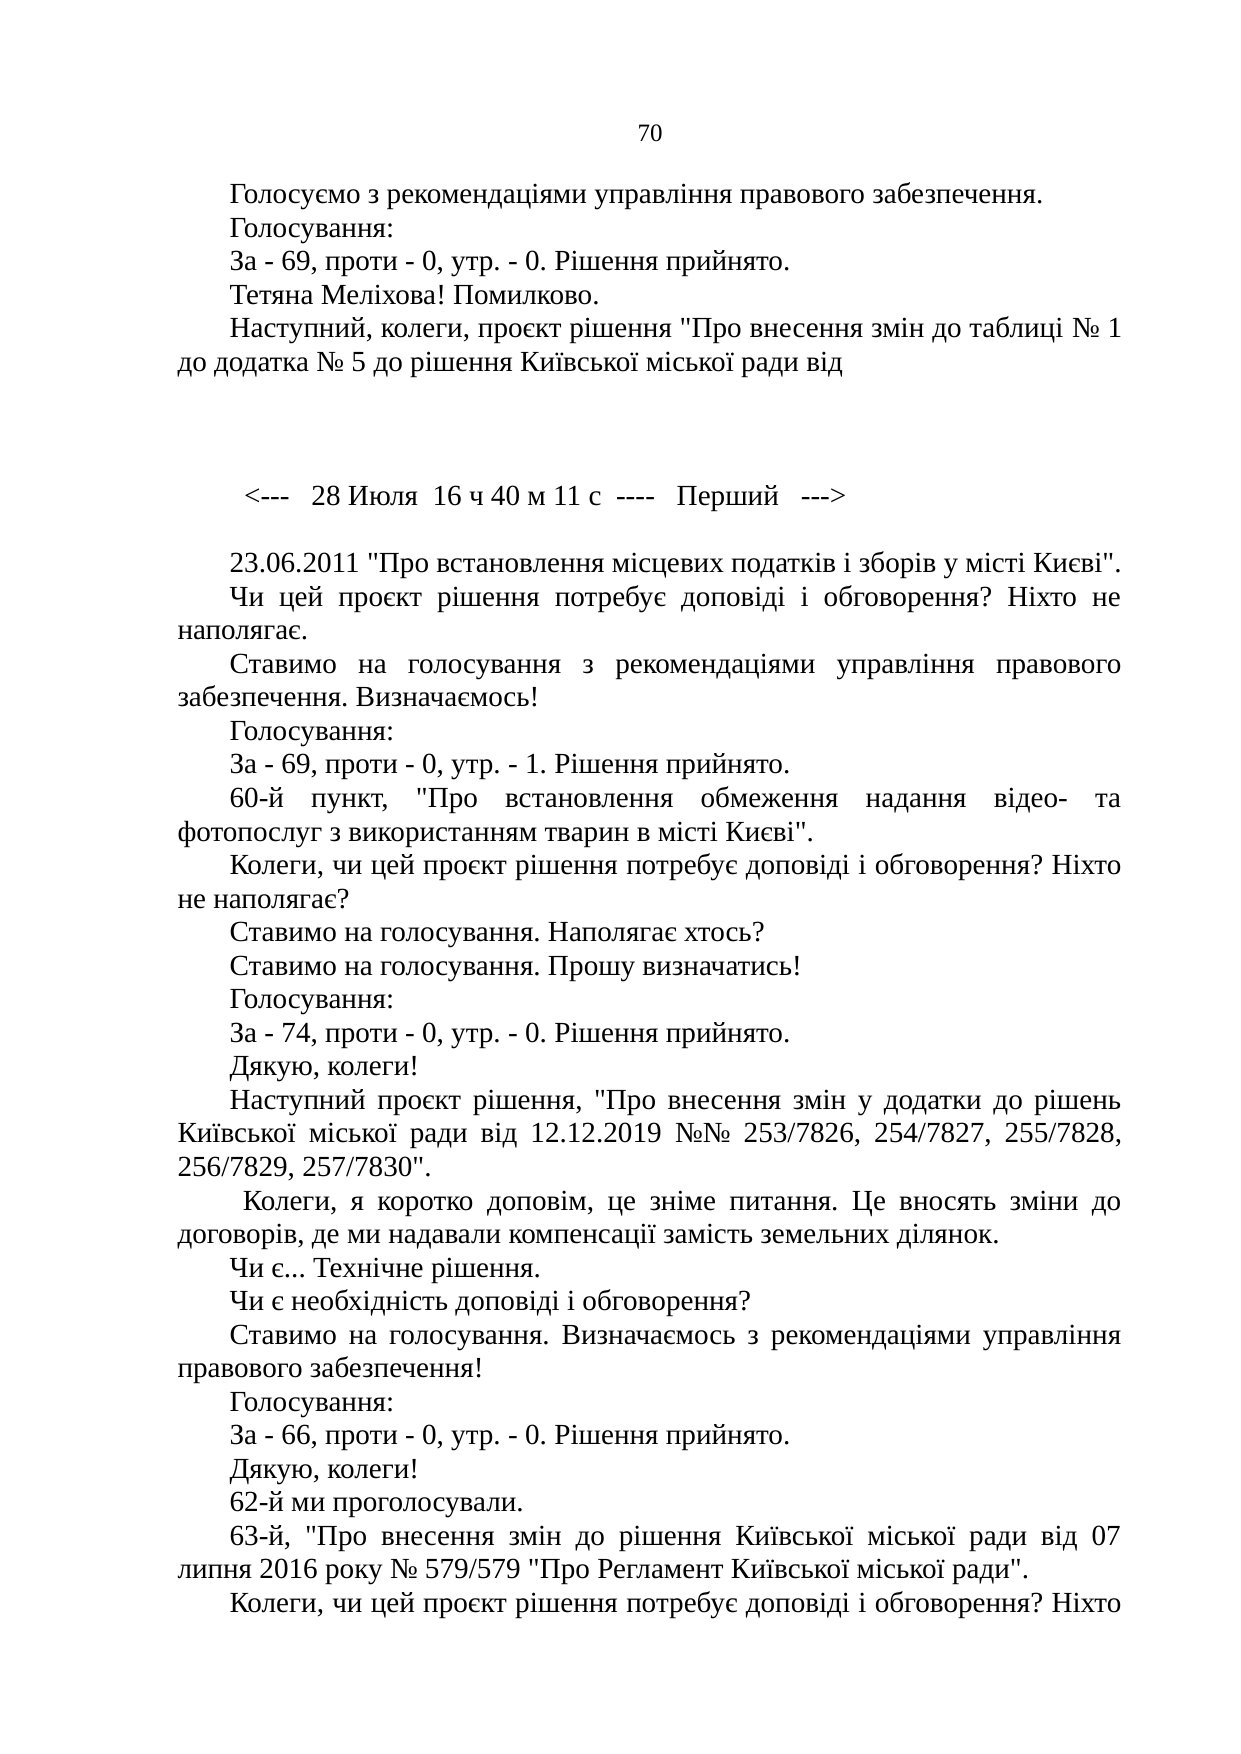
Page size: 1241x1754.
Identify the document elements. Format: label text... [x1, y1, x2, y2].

text Чи є... Технічне рішення. [177, 1250, 1122, 1283]
text Голосування: [177, 210, 1122, 243]
text Чи цей проєкт рішення потребує доповіді і обговорення? Ніхто не наполягає. [177, 579, 1122, 646]
text Колеги, чи цей проєкт рішення потребує доповіді і обговорення? Ніхто [177, 1585, 1122, 1619]
text За - 69, проти - 0, утр. - 0. Рішення прийнято. [177, 243, 1122, 277]
text За - 69, проти - 0, утр. - 1. Рішення прийнято. [177, 747, 1122, 780]
text Колеги, я коротко доповім, це зніме питання. Це вносять зміни до договорів, де ми надавали компенсації замість земельних ділянок. [177, 1183, 1122, 1250]
text 63-й, "Про внесення змін до рішення Київської міської ради від 07 липня 2016 року № 579/579 "Про Регламент Київської міської ради". [177, 1518, 1122, 1585]
text Наступний проєкт рішення, "Про внесення змін у додатки до рішень Київської міської ради від 12.12.2019 №№ 253/7826, 254/7827, 255/7828, 256/7829, 257/7830". [177, 1082, 1122, 1183]
text Наступний, колеги, проєкт рішення "Про внесення змін до таблиці № 1 до додатка № 5 до рішення Київської міської ради від [177, 311, 1122, 378]
text Ставимо на голосування. Визначаємось з рекомендаціями управління правового забезпечення! [177, 1317, 1122, 1384]
text Дякую, колеги! [177, 1451, 1122, 1484]
text Ставимо на голосування. Наполягає хтось? [177, 914, 1122, 948]
text Голосування: [177, 713, 1122, 747]
text За - 66, проти - 0, утр. - 0. Рішення прийнято. [177, 1417, 1122, 1451]
text Чи є необхідність доповіді і обговорення? [177, 1283, 1122, 1317]
text Голосування: [177, 981, 1122, 1015]
text Голосування: [177, 1384, 1122, 1417]
text 23.06.2011 "Про встановлення місцевих податків і зборів у місті Києві". [177, 545, 1122, 579]
text Тетяна Меліхова! Помилково. [177, 277, 1122, 311]
text Голосуємо з рекомендаціями управління правового забезпечення. [177, 176, 1122, 210]
text <--- 28 Июля 16 ч 40 м 11 с ---- Перший ---> [177, 478, 1122, 512]
text Дякую, колеги! [177, 1048, 1122, 1082]
text Ставимо на голосування. Прошу визначатись! [177, 948, 1122, 981]
text Колеги, чи цей проєкт рішення потребує доповіді і обговорення? Ніхто не наполягає? [177, 847, 1122, 914]
text За - 74, проти - 0, утр. - 0. Рішення прийнято. [177, 1015, 1122, 1048]
text 60-й пункт, "Про встановлення обмеження надання відео- та фотопослуг з використанням тварин в місті Києві". [177, 780, 1122, 847]
text Ставимо на голосування з рекомендаціями управління правового забезпечення. Визначаємось! [177, 646, 1122, 713]
text 62-й ми проголосували. [177, 1484, 1122, 1518]
